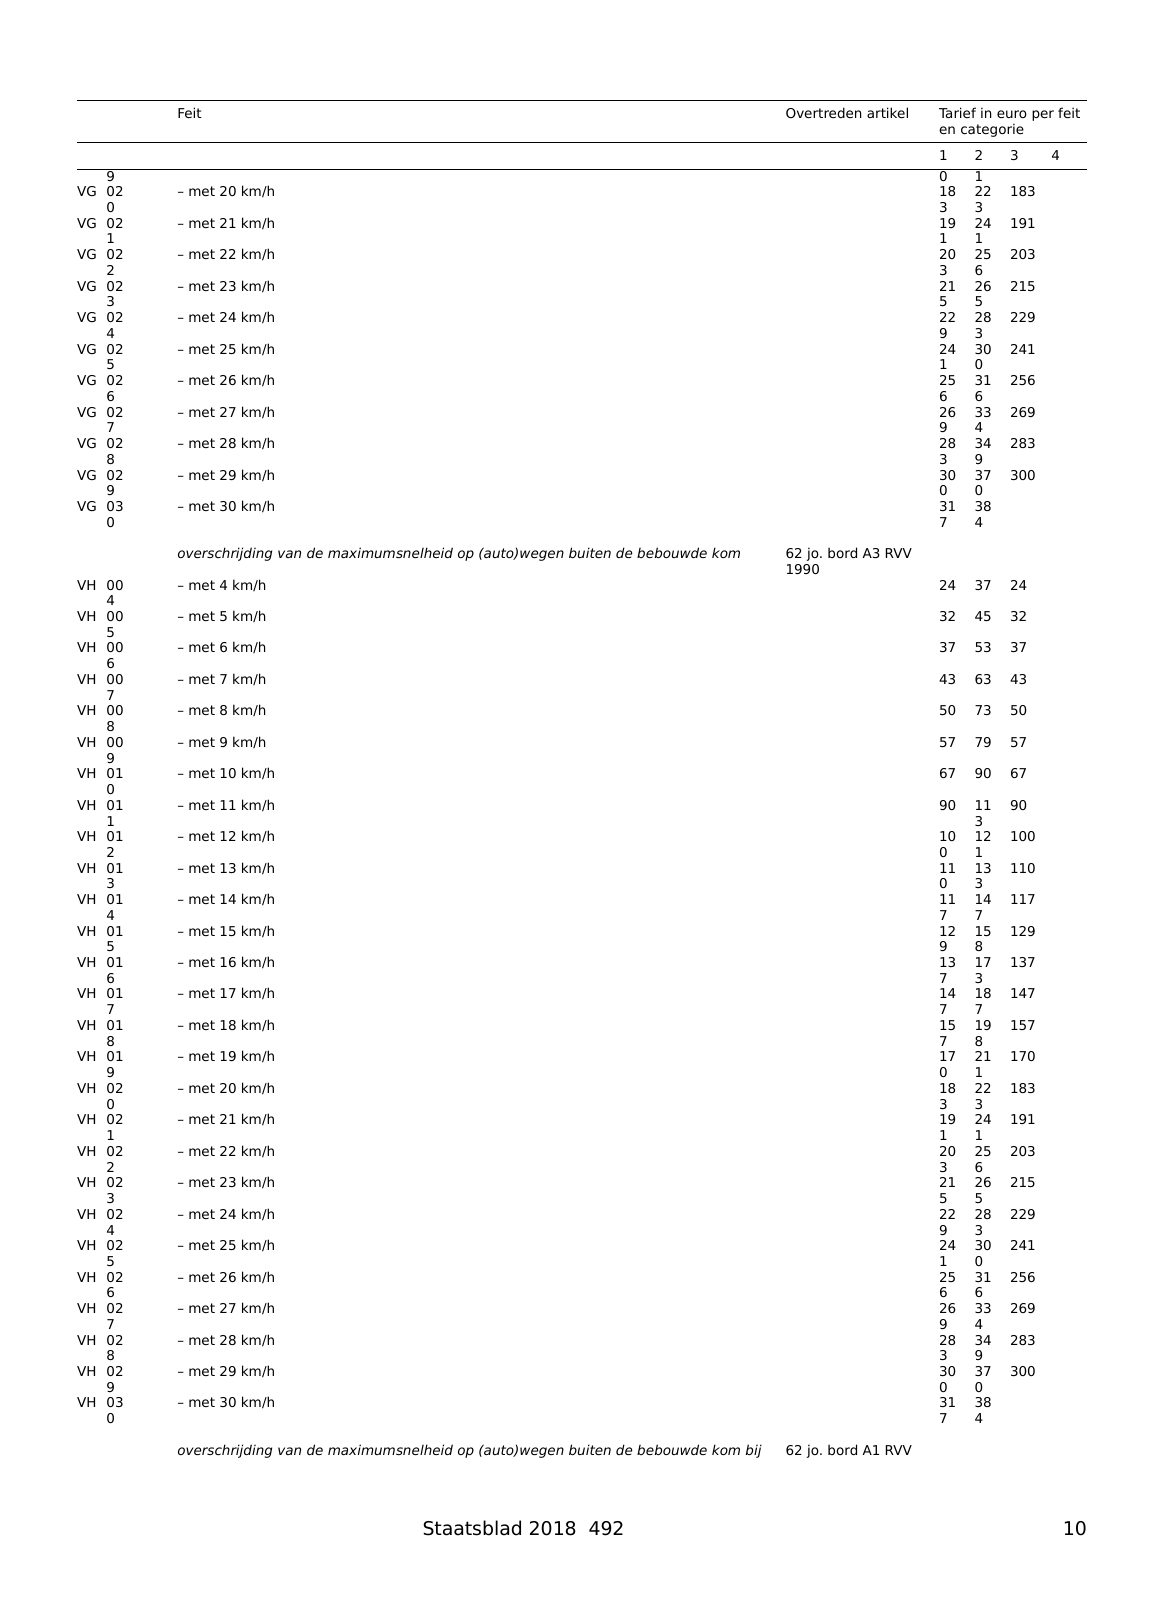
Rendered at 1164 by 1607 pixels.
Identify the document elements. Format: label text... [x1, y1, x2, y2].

table_cell [136, 341, 171, 373]
table_cell 110 [1004, 861, 1045, 892]
table_cell 029 [100, 467, 136, 499]
table_cell 269 [933, 404, 968, 436]
table_cell 191 [1004, 1112, 1045, 1144]
table_cell 229 [1004, 310, 1045, 341]
table_cell [136, 1049, 171, 1081]
table_cell [780, 1333, 933, 1364]
table_cell 030 [100, 1395, 136, 1427]
table_cell – met 29 km/h [171, 1364, 779, 1395]
table_cell – met 26 km/h [171, 1270, 779, 1301]
table_cell – met 25 km/h [171, 1238, 779, 1269]
table_cell 017 [100, 986, 136, 1018]
table_cell 137 [1004, 955, 1045, 986]
table_cell 269 [1004, 1301, 1045, 1332]
table_cell VH [77, 1144, 100, 1175]
table_cell [136, 1207, 171, 1238]
table_cell [780, 609, 933, 640]
table_header Feit [171, 101, 779, 142]
table_cell [780, 1301, 933, 1332]
table_cell VH [77, 1049, 100, 1081]
table_cell [1045, 1443, 1087, 1458]
table_cell 157 [933, 1018, 968, 1049]
table_cell VH [77, 1081, 100, 1112]
table_cell – met 25 km/h [171, 341, 779, 373]
table_cell 203 [1004, 1144, 1045, 1175]
table_cell – met 21 km/h [171, 216, 779, 247]
table_cell 57 [1004, 735, 1045, 766]
table_cell [780, 735, 933, 766]
table_cell [136, 578, 171, 609]
table_cell [1004, 499, 1045, 530]
table_cell VH [77, 1207, 100, 1238]
table_cell [136, 1364, 171, 1395]
table_cell [933, 1427, 968, 1442]
table_cell [1045, 986, 1087, 1018]
table_cell [1045, 735, 1087, 766]
table_cell [969, 1427, 1004, 1442]
table_cell 015 [100, 924, 136, 955]
table_cell 187 [969, 986, 1004, 1018]
table_cell 1 [933, 143, 968, 168]
table_cell VH [77, 766, 100, 798]
table_cell [1045, 184, 1087, 216]
table_cell VH [77, 703, 100, 735]
table_cell 2 [969, 143, 1004, 168]
table_cell [136, 310, 171, 341]
table_cell [1045, 861, 1087, 892]
table_cell 198 [969, 1018, 1004, 1049]
table_cell [1045, 1144, 1087, 1175]
table_cell 283 [933, 436, 968, 467]
table_cell 283 [1004, 436, 1045, 467]
table_cell [780, 1207, 933, 1238]
table_cell [780, 829, 933, 861]
table_cell [136, 247, 171, 278]
table_cell 256 [933, 1270, 968, 1301]
table_cell – met 27 km/h [171, 1301, 779, 1332]
table_cell 211 [969, 1049, 1004, 1081]
table_cell VH [77, 955, 100, 986]
table_cell VH [77, 1395, 100, 1427]
table_cell – met 20 km/h [171, 184, 779, 216]
table_cell [780, 467, 933, 499]
table_cell [171, 143, 779, 168]
table_cell 32 [1004, 609, 1045, 640]
table_cell [933, 1443, 968, 1458]
table_cell [1045, 1112, 1087, 1144]
table_cell 256 [969, 1144, 1004, 1175]
table_cell 3 [1004, 143, 1045, 168]
table_cell [1045, 578, 1087, 609]
table_cell 90 [1004, 798, 1045, 829]
table_cell 241 [933, 1238, 968, 1269]
table_cell [171, 530, 779, 546]
table_cell 317 [933, 1395, 968, 1427]
table_header Overtreden artikel [780, 101, 933, 142]
table_cell 183 [1004, 1081, 1045, 1112]
table_cell 283 [1004, 1333, 1045, 1364]
table_cell 223 [969, 1081, 1004, 1112]
table_cell 67 [933, 766, 968, 798]
table_cell 300 [969, 1238, 1004, 1269]
table_cell 241 [969, 216, 1004, 247]
table_cell [77, 546, 100, 577]
table_cell VG [77, 184, 100, 216]
table_header Tarief in euro per feit en categorie [933, 101, 1087, 142]
table_cell VG [77, 341, 100, 373]
table_cell VG [77, 436, 100, 467]
table_cell [136, 609, 171, 640]
table_cell [780, 279, 933, 310]
table_cell [780, 955, 933, 986]
table_cell 110 [933, 861, 968, 892]
table_cell 022 [100, 1144, 136, 1175]
table_cell 013 [100, 861, 136, 892]
table_cell [1045, 530, 1087, 546]
table_cell [780, 1112, 933, 1144]
table_cell [136, 170, 171, 184]
table_cell [77, 170, 100, 184]
table_cell [780, 1081, 933, 1112]
table_cell – met 4 km/h [171, 578, 779, 609]
table_cell 370 [969, 467, 1004, 499]
table_cell 62 jo. bord A3 RVV 1990 [780, 546, 933, 577]
table_cell [136, 1081, 171, 1112]
table_cell – met 11 km/h [171, 798, 779, 829]
table_cell VH [77, 1018, 100, 1049]
table_cell [969, 546, 1004, 577]
table_cell [1045, 1018, 1087, 1049]
table_cell 026 [100, 1270, 136, 1301]
table_cell [136, 955, 171, 986]
table_cell [780, 404, 933, 436]
table_cell 191 [933, 1112, 968, 1144]
table_cell [780, 1270, 933, 1301]
table_cell 183 [1004, 184, 1045, 216]
table_cell – met 28 km/h [171, 1333, 779, 1364]
table_cell 019 [100, 1049, 136, 1081]
table_cell VH [77, 1301, 100, 1332]
table_cell [100, 1443, 136, 1458]
table_cell – met 22 km/h [171, 1144, 779, 1175]
table_cell VH [77, 986, 100, 1018]
table_cell [77, 530, 100, 546]
table_cell 020 [100, 184, 136, 216]
table_cell 256 [1004, 1270, 1045, 1301]
table_cell VH [77, 829, 100, 861]
table_cell 349 [969, 436, 1004, 467]
table_cell 300 [933, 467, 968, 499]
table_cell [136, 499, 171, 530]
table_cell 027 [100, 404, 136, 436]
table_cell 026 [100, 373, 136, 404]
table_cell VH [77, 892, 100, 923]
table_cell 183 [933, 1081, 968, 1112]
table_cell VG [77, 373, 100, 404]
table_cell 316 [969, 1270, 1004, 1301]
table_cell [136, 640, 171, 672]
table_cell [136, 703, 171, 735]
table_cell 67 [1004, 766, 1045, 798]
table_cell [136, 530, 171, 546]
table_cell 173 [969, 955, 1004, 986]
table_cell VH [77, 861, 100, 892]
table_cell 269 [1004, 404, 1045, 436]
table_cell 334 [969, 1301, 1004, 1332]
table_cell [136, 672, 171, 703]
table_cell [969, 1443, 1004, 1458]
table_cell VG [77, 499, 100, 530]
table_cell – met 7 km/h [171, 672, 779, 703]
table_cell [136, 436, 171, 467]
table_cell 223 [969, 184, 1004, 216]
table_cell – met 12 km/h [171, 829, 779, 861]
table_cell [100, 1427, 136, 1442]
table_cell [1045, 1270, 1087, 1301]
table_cell – met 26 km/h [171, 373, 779, 404]
table_cell 007 [100, 672, 136, 703]
table_cell [1045, 1395, 1087, 1427]
table_cell 023 [100, 279, 136, 310]
table_cell [1045, 467, 1087, 499]
table_cell 203 [933, 247, 968, 278]
table_cell [780, 1238, 933, 1269]
table_cell [780, 986, 933, 1018]
table_cell 50 [1004, 703, 1045, 735]
table_header [100, 101, 136, 142]
table_cell [136, 467, 171, 499]
table_cell – met 30 km/h [171, 499, 779, 530]
table_cell 028 [100, 1333, 136, 1364]
table_cell 133 [969, 861, 1004, 892]
table_cell [1045, 955, 1087, 986]
table_cell 030 [100, 499, 136, 530]
table_cell [780, 373, 933, 404]
table_cell 0 [933, 170, 968, 184]
table_cell 256 [933, 373, 968, 404]
table_cell [136, 373, 171, 404]
table_cell [1045, 279, 1087, 310]
table_cell [780, 766, 933, 798]
table_cell 006 [100, 640, 136, 672]
table_cell 265 [969, 279, 1004, 310]
table_cell 241 [1004, 1238, 1045, 1269]
table_cell 62 jo. bord A1 RVV [780, 1443, 933, 1458]
table_cell – met 19 km/h [171, 1049, 779, 1081]
table_cell – met 23 km/h [171, 1175, 779, 1207]
table_cell – met 30 km/h [171, 1395, 779, 1427]
table_cell 229 [1004, 1207, 1045, 1238]
table_cell [780, 924, 933, 955]
table_cell [780, 184, 933, 216]
table_cell 349 [969, 1333, 1004, 1364]
table_cell 79 [969, 735, 1004, 766]
table_cell [136, 924, 171, 955]
table_cell [780, 798, 933, 829]
table_cell [1045, 1049, 1087, 1081]
table_cell – met 5 km/h [171, 609, 779, 640]
table_cell [1045, 341, 1087, 373]
table_cell 215 [1004, 279, 1045, 310]
table_cell [1045, 672, 1087, 703]
table_cell 009 [100, 735, 136, 766]
table_cell VH [77, 1333, 100, 1364]
table_cell [136, 1112, 171, 1144]
table_cell 018 [100, 1018, 136, 1049]
table_cell [1045, 1238, 1087, 1269]
table_cell [780, 1427, 933, 1442]
table_cell 256 [1004, 373, 1045, 404]
table_cell 53 [969, 640, 1004, 672]
table_cell – met 6 km/h [171, 640, 779, 672]
table_cell 022 [100, 247, 136, 278]
table_cell 45 [969, 609, 1004, 640]
table_cell [1004, 530, 1045, 546]
table_cell 024 [100, 310, 136, 341]
table_cell 256 [969, 247, 1004, 278]
table_cell [136, 404, 171, 436]
table_cell 241 [969, 1112, 1004, 1144]
table_cell – met 21 km/h [171, 1112, 779, 1144]
table_cell – met 9 km/h [171, 735, 779, 766]
table_cell 100 [933, 829, 968, 861]
table_cell [136, 766, 171, 798]
table_cell [780, 578, 933, 609]
table_cell [136, 1395, 171, 1427]
table_cell overschrijding van de maximumsnelheid op (auto)wegen buiten de bebouwde kom [171, 546, 779, 577]
table_cell [136, 1144, 171, 1175]
table_cell 215 [933, 1175, 968, 1207]
table_cell 027 [100, 1301, 136, 1332]
table_cell – met 20 km/h [171, 1081, 779, 1112]
table_cell 384 [969, 1395, 1004, 1427]
table_cell 316 [969, 373, 1004, 404]
table_cell [780, 247, 933, 278]
table_cell [171, 1427, 779, 1442]
table_cell 012 [100, 829, 136, 861]
table_cell [780, 341, 933, 373]
table_cell 158 [969, 924, 1004, 955]
table_cell [1045, 766, 1087, 798]
table_cell 215 [1004, 1175, 1045, 1207]
table_cell [1045, 924, 1087, 955]
table_cell [1045, 216, 1087, 247]
table_cell 317 [933, 499, 968, 530]
table_cell VG [77, 279, 100, 310]
table_cell 117 [933, 892, 968, 923]
table_cell 24 [1004, 578, 1045, 609]
table_cell 147 [969, 892, 1004, 923]
table_cell VH [77, 924, 100, 955]
table_cell – met 22 km/h [171, 247, 779, 278]
table_cell 43 [1004, 672, 1045, 703]
table_cell 63 [969, 672, 1004, 703]
table_cell [136, 1018, 171, 1049]
table_cell 129 [933, 924, 968, 955]
table_cell 283 [969, 310, 1004, 341]
table_cell [1045, 310, 1087, 341]
table_cell [77, 1443, 100, 1458]
table_cell 24 [933, 578, 968, 609]
table_cell [1045, 436, 1087, 467]
table_cell [780, 1144, 933, 1175]
table_cell [1004, 170, 1045, 184]
table_cell [1004, 1427, 1045, 1442]
table_cell [780, 1049, 933, 1081]
table_cell [780, 1175, 933, 1207]
table_cell 50 [933, 703, 968, 735]
table_cell VH [77, 735, 100, 766]
table_cell 147 [1004, 986, 1045, 1018]
table_cell 300 [933, 1364, 968, 1395]
table_cell VG [77, 404, 100, 436]
table_cell [100, 143, 136, 168]
table_cell – met 8 km/h [171, 703, 779, 735]
table_cell 300 [969, 341, 1004, 373]
table_cell 203 [1004, 247, 1045, 278]
table_cell [136, 735, 171, 766]
table_cell 147 [933, 986, 968, 1018]
table_cell [1045, 1175, 1087, 1207]
table_cell [1004, 1395, 1045, 1427]
table_cell 9 [100, 170, 136, 184]
table_cell [136, 861, 171, 892]
table_cell 37 [933, 640, 968, 672]
table_header [77, 101, 100, 142]
table_cell VG [77, 247, 100, 278]
table_cell 170 [933, 1049, 968, 1081]
table_cell [1045, 247, 1087, 278]
table_cell VG [77, 467, 100, 499]
table_cell VH [77, 1270, 100, 1301]
table_cell – met 27 km/h [171, 404, 779, 436]
table_cell 283 [933, 1333, 968, 1364]
table_cell [136, 143, 171, 168]
table_cell [136, 986, 171, 1018]
table_cell [136, 1270, 171, 1301]
table_cell [1004, 546, 1045, 577]
table_cell [780, 861, 933, 892]
table_cell 300 [1004, 467, 1045, 499]
table_cell 73 [969, 703, 1004, 735]
table_cell [1045, 892, 1087, 923]
table_cell VH [77, 1175, 100, 1207]
table_cell – met 13 km/h [171, 861, 779, 892]
table_cell 010 [100, 766, 136, 798]
table_cell VH [77, 1238, 100, 1269]
table_cell – met 17 km/h [171, 986, 779, 1018]
table_cell 025 [100, 341, 136, 373]
table_cell 370 [969, 1364, 1004, 1395]
table_cell [100, 546, 136, 577]
table_cell 191 [933, 216, 968, 247]
table_cell [100, 530, 136, 546]
table_cell 011 [100, 798, 136, 829]
table_cell 241 [933, 341, 968, 373]
table_cell 005 [100, 609, 136, 640]
table_cell 215 [933, 279, 968, 310]
table_cell VG [77, 216, 100, 247]
table_cell 1 [969, 170, 1004, 184]
table_cell [1045, 703, 1087, 735]
table_cell [136, 184, 171, 216]
table_cell [969, 530, 1004, 546]
table_cell [1045, 1364, 1087, 1395]
table_cell 029 [100, 1364, 136, 1395]
table_cell [136, 1443, 171, 1458]
table_cell 025 [100, 1238, 136, 1269]
table_cell 191 [1004, 216, 1045, 247]
table_cell 269 [933, 1301, 968, 1332]
table_cell VH [77, 1112, 100, 1144]
table_cell 43 [933, 672, 968, 703]
table_cell 113 [969, 798, 1004, 829]
table_cell 028 [100, 436, 136, 467]
table_cell 37 [969, 578, 1004, 609]
table_cell [1045, 829, 1087, 861]
table_cell VH [77, 798, 100, 829]
table_cell 32 [933, 609, 968, 640]
table_cell [780, 310, 933, 341]
table_cell [780, 1395, 933, 1427]
table_cell 021 [100, 216, 136, 247]
table_cell [1045, 170, 1087, 184]
table_cell 37 [1004, 640, 1045, 672]
table_cell [1004, 1443, 1045, 1458]
table_cell [1045, 1081, 1087, 1112]
table_cell – met 16 km/h [171, 955, 779, 986]
table_cell 229 [933, 1207, 968, 1238]
table_cell [1045, 373, 1087, 404]
table_cell [780, 143, 933, 168]
table_cell [77, 1427, 100, 1442]
table_cell 137 [933, 955, 968, 986]
table_cell 57 [933, 735, 968, 766]
table_cell – met 10 km/h [171, 766, 779, 798]
table_cell 300 [1004, 1364, 1045, 1395]
table_cell 014 [100, 892, 136, 923]
table_cell [136, 798, 171, 829]
table_cell [780, 216, 933, 247]
table_cell [1045, 1333, 1087, 1364]
table_cell – met 24 km/h [171, 1207, 779, 1238]
table_cell [1045, 640, 1087, 672]
table_cell [136, 216, 171, 247]
table_cell 283 [969, 1207, 1004, 1238]
table_cell [136, 1427, 171, 1442]
table_cell 020 [100, 1081, 136, 1112]
table_cell overschrijding van de maximumsnelheid op (auto)wegen buiten de bebouwde kom bij [171, 1443, 779, 1458]
table_cell 90 [933, 798, 968, 829]
table_cell [780, 1364, 933, 1395]
table_cell [933, 530, 968, 546]
table_cell [136, 546, 171, 577]
table_cell [136, 1175, 171, 1207]
table_cell [136, 1238, 171, 1269]
table_cell – met 23 km/h [171, 279, 779, 310]
table_cell 004 [100, 578, 136, 609]
table_cell 021 [100, 1112, 136, 1144]
table_cell [780, 1018, 933, 1049]
table_cell [1045, 404, 1087, 436]
table_cell [780, 499, 933, 530]
table_cell [136, 1333, 171, 1364]
table_cell 241 [1004, 341, 1045, 373]
table_cell [780, 170, 933, 184]
table_cell 008 [100, 703, 136, 735]
table_header [136, 101, 171, 142]
table_cell 121 [969, 829, 1004, 861]
table_cell 183 [933, 184, 968, 216]
table_cell [171, 170, 779, 184]
table_cell [780, 672, 933, 703]
table_cell [1045, 609, 1087, 640]
table_cell – met 15 km/h [171, 924, 779, 955]
table_cell 334 [969, 404, 1004, 436]
table_cell 4 [1045, 143, 1087, 168]
table_cell – met 14 km/h [171, 892, 779, 923]
table_cell [136, 279, 171, 310]
table_cell [933, 546, 968, 577]
table_cell [780, 436, 933, 467]
table_cell 129 [1004, 924, 1045, 955]
table_cell 100 [1004, 829, 1045, 861]
table_cell [1045, 1427, 1087, 1442]
table_cell [780, 703, 933, 735]
table_cell 157 [1004, 1018, 1045, 1049]
table_cell [136, 829, 171, 861]
table_cell [1045, 499, 1087, 530]
table_cell 90 [969, 766, 1004, 798]
table_cell – met 24 km/h [171, 310, 779, 341]
table_cell 203 [933, 1144, 968, 1175]
table_cell – met 28 km/h [171, 436, 779, 467]
table_cell [780, 892, 933, 923]
table_cell 023 [100, 1175, 136, 1207]
table_cell [1045, 546, 1087, 577]
table_cell 265 [969, 1175, 1004, 1207]
table_cell 384 [969, 499, 1004, 530]
table_cell – met 29 km/h [171, 467, 779, 499]
table_cell VH [77, 640, 100, 672]
table_cell – met 18 km/h [171, 1018, 779, 1049]
table_cell 117 [1004, 892, 1045, 923]
table_cell 229 [933, 310, 968, 341]
table_cell VH [77, 609, 100, 640]
table_cell [780, 530, 933, 546]
table_cell VG [77, 310, 100, 341]
table_cell [780, 640, 933, 672]
table_cell [136, 1301, 171, 1332]
table_cell [1045, 1207, 1087, 1238]
table_cell [1045, 798, 1087, 829]
table_cell VH [77, 672, 100, 703]
table_cell 024 [100, 1207, 136, 1238]
table_cell [1045, 1301, 1087, 1332]
table_cell [136, 892, 171, 923]
table_cell VH [77, 1364, 100, 1395]
table_cell 170 [1004, 1049, 1045, 1081]
table_cell 016 [100, 955, 136, 986]
table_cell VH [77, 578, 100, 609]
table_cell [77, 143, 100, 168]
